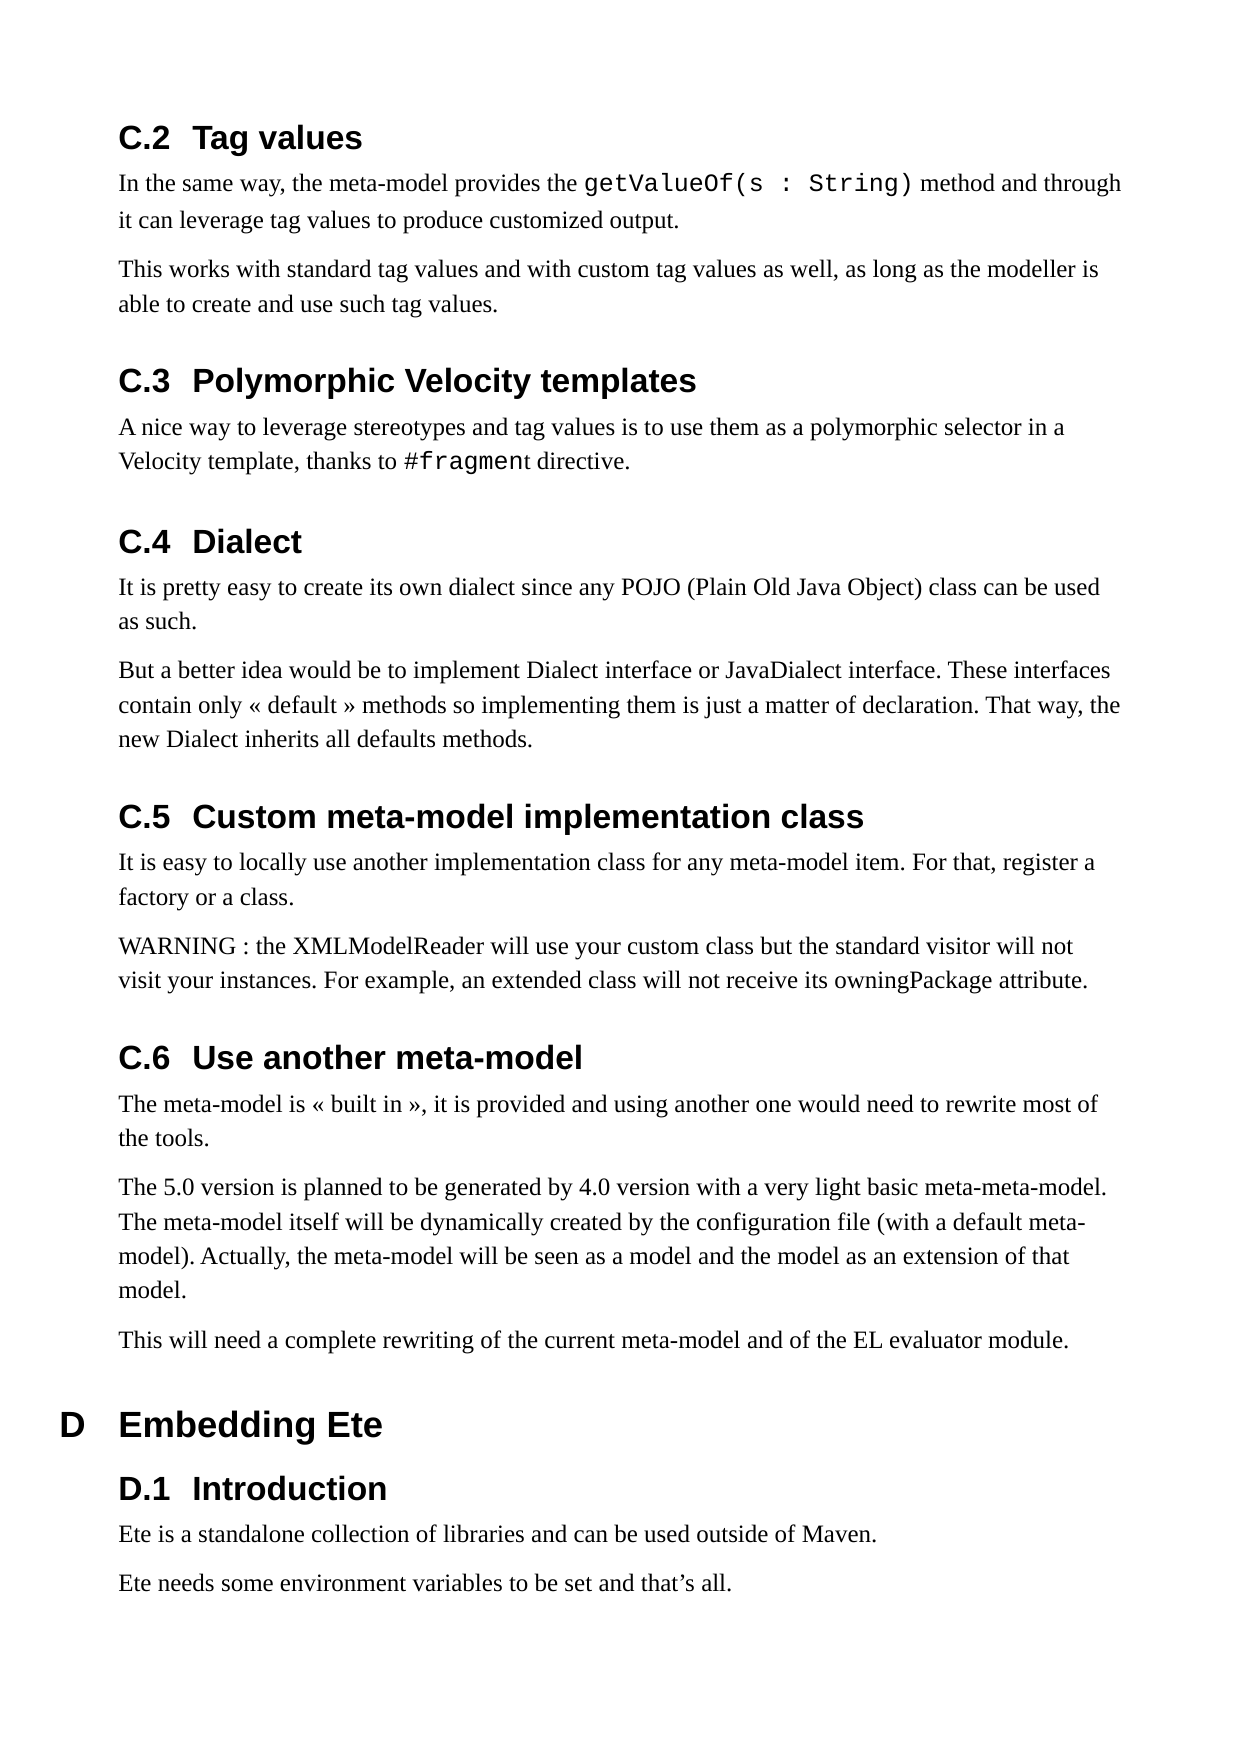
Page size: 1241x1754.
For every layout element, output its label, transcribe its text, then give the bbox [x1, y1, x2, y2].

text But a better idea would be to implement Dialect interface or JavaDialect interface. These interfaces contain only « default » methods so implementing them is just a matter of declaration. That way, the new Dialect inherits all defaults methods. [118, 655, 1122, 753]
subtitle Polymorphic Velocity templates [118, 361, 1122, 400]
text The meta-model is « built in », it is provided and using another one would need to rewrite most of the tools. [118, 1089, 1122, 1152]
subtitle Use another meta-model [118, 1038, 1122, 1077]
text This will need a complete rewriting of the current meta-model and of the EL evaluator module. [118, 1325, 1122, 1353]
text Ete is a standalone collection of libraries and can be used outside of Maven. [118, 1519, 1122, 1548]
text It is easy to locally use another implementation class for any meta-model item. For that, register a factory or a class. [118, 847, 1122, 911]
subtitle Introduction [118, 1469, 1122, 1507]
subtitle Dialect [118, 521, 1122, 560]
text In the same way, the meta-model provides the getValueOf(s : String) method and through it can leverage tag values to produce customized output. [118, 168, 1122, 234]
text The 5.0 version is planned to be generated by 4.0 version with a very light basic meta-meta-model. The meta-model itself will be dynamically created by the configuration file (with a default meta-model). Actually, the meta-model will be seen as a model and the model as an extension of that model. [118, 1172, 1122, 1304]
text WARNING : the XMLModelReader will use your custom class but the standard visitor will not visit your instances. For example, an extended class will not receive its owningPackage attribute. [118, 931, 1122, 994]
subtitle Custom meta-model implementation class [118, 797, 1122, 836]
text A nice way to leverage stereotypes and tag values is to use them as a polymorphic selector in a Velocity template, thanks to #fragment directive. [118, 412, 1122, 477]
text Ete needs some environment variables to be set and that’s all. [118, 1568, 1122, 1597]
text It is pretty easy to create its own dialect since any POJO (Plain Old Java Object) class can be used as such. [118, 572, 1122, 635]
subtitle Tag values [118, 118, 1122, 157]
subtitle Embedding Ete [59, 1403, 1122, 1445]
text This works with standard tag values and with custom tag values as well, as long as the modeller is able to create and use such tag values. [118, 254, 1122, 317]
